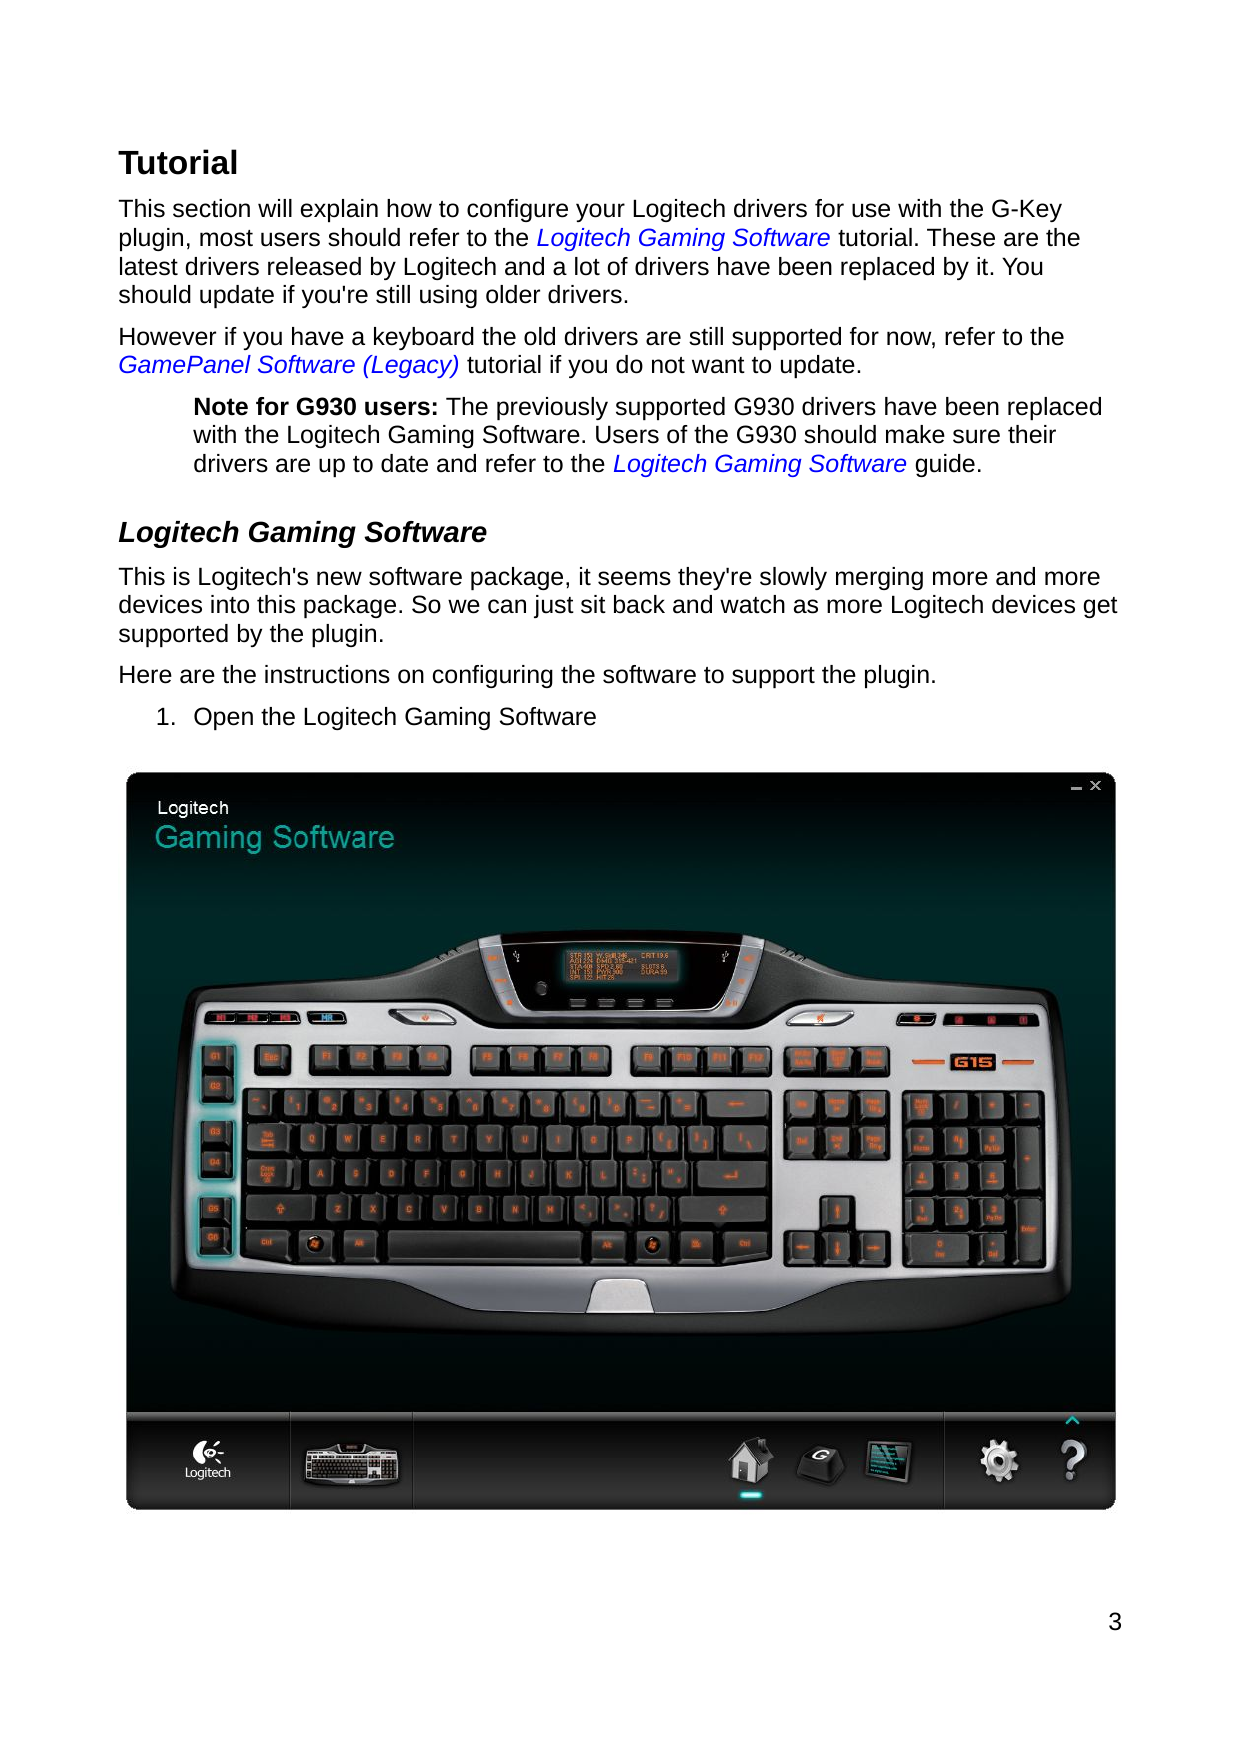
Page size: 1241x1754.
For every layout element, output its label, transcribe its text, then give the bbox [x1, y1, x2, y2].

subtitle Logitech Gaming Software [118, 516, 1122, 549]
list Note for G930 users: The previously supported G930 drivers have been replaced with the Logitech Gaming Software. Users of the G930 should make sure their drivers are up to date and refer to the Logitech Gaming Software guide. [156, 392, 1122, 478]
text This section will explain how to configure your Logitech drivers for use with the G-Key plugin, most users should refer to the Logitech Gaming Software tutorial. These are the latest drivers released by Logitech and a lot of drivers have been replaced by it. You should update if you're still using older drivers. [118, 194, 1122, 309]
list Open the Logitech Gaming Software [156, 702, 1122, 730]
picture [118, 742, 1123, 1517]
text This is Logitech's new software package, it seems they're slowly merging more and more devices into this package. So we can just sit back and watch as more Logitech devices get supported by the plugin. [118, 562, 1122, 648]
text However if you have a keyboard the old drivers are still supported for now, refer to the GamePanel Software (Legacy) tutorial if you do not want to update. [118, 322, 1122, 379]
subtitle Tutorial [118, 143, 1122, 182]
text Here are the instructions on configuring the software to support the plugin. [118, 660, 1122, 689]
